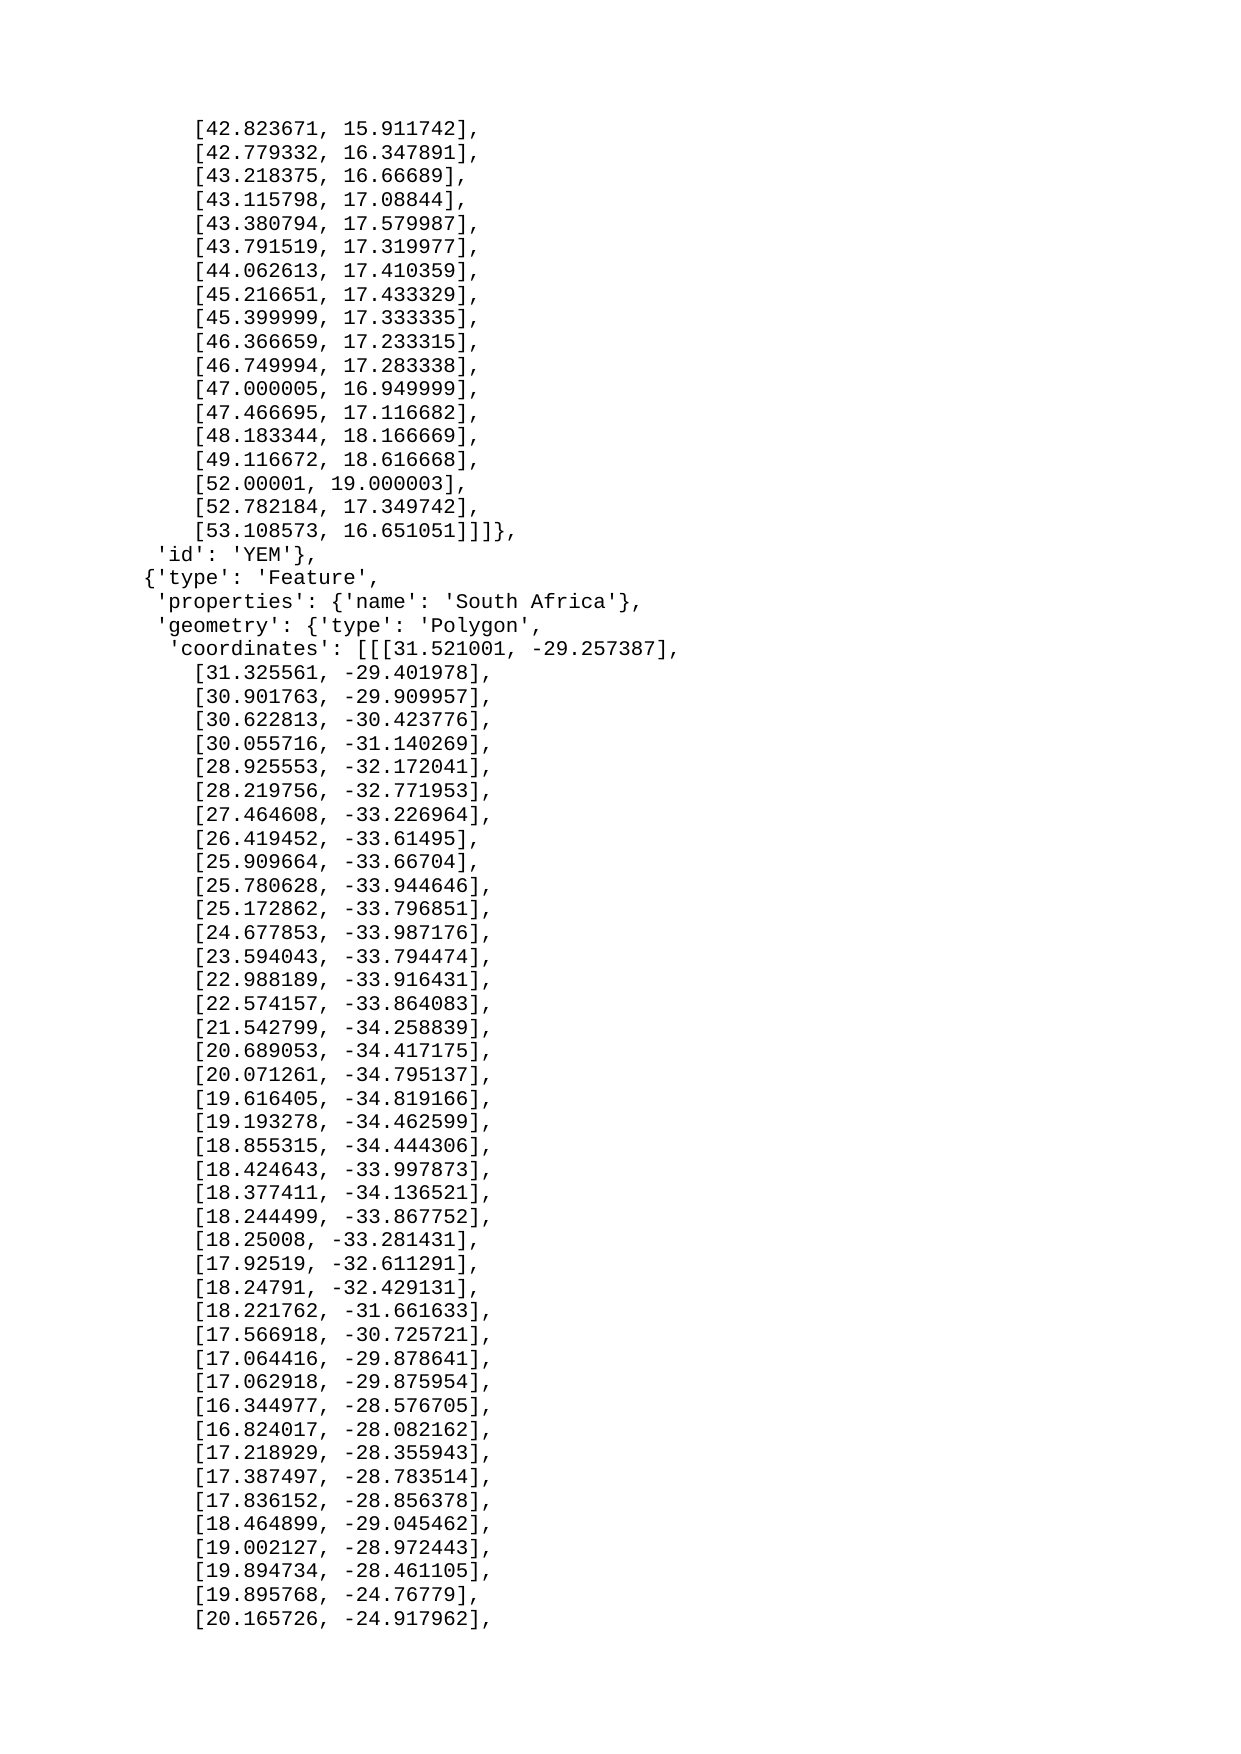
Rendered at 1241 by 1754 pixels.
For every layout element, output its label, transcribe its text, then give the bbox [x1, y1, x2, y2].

text [20.071261, -34.795137], [118, 1064, 1122, 1088]
text [43.791519, 17.319977], [118, 236, 1122, 260]
text 'geometry': {'type': 'Polygon', [118, 615, 1122, 638]
text 'properties': {'name': 'South Africa'}, [118, 591, 1122, 615]
text [19.002127, -28.972443], [118, 1537, 1122, 1561]
text [17.566918, -30.725721], [118, 1324, 1122, 1348]
text [27.464608, -33.226964], [118, 804, 1122, 827]
text [18.855315, -34.444306], [118, 1135, 1122, 1158]
text [19.894734, -28.461105], [118, 1561, 1122, 1584]
text [49.116672, 18.616668], [118, 449, 1122, 473]
text [43.115798, 17.08844], [118, 189, 1122, 213]
text [24.677853, -33.987176], [118, 922, 1122, 946]
text [44.062613, 17.410359], [118, 260, 1122, 284]
text [42.779332, 16.347891], [118, 142, 1122, 165]
text [28.219756, -32.771953], [118, 780, 1122, 804]
text {'type': 'Feature', [118, 567, 1122, 591]
text [19.895768, -24.76779], [118, 1584, 1122, 1608]
text [22.988189, -33.916431], [118, 969, 1122, 993]
text [46.366659, 17.233315], [118, 331, 1122, 354]
text [17.836152, -28.856378], [118, 1489, 1122, 1513]
text [45.399999, 17.333335], [118, 307, 1122, 331]
text [19.616405, -34.819166], [118, 1088, 1122, 1111]
text [30.055716, -31.140269], [118, 733, 1122, 757]
text [20.689053, -34.417175], [118, 1040, 1122, 1064]
text [43.218375, 16.66689], [118, 165, 1122, 189]
text [52.782184, 17.349742], [118, 496, 1122, 520]
text [25.909664, -33.66704], [118, 851, 1122, 875]
text [21.542799, -34.258839], [118, 1017, 1122, 1040]
text [31.325561, -29.401978], [118, 662, 1122, 686]
text [25.780628, -33.944646], [118, 875, 1122, 898]
text [53.108573, 16.651051]]]}, [118, 520, 1122, 544]
text [19.193278, -34.462599], [118, 1111, 1122, 1135]
text [30.622813, -30.423776], [118, 709, 1122, 733]
text [17.062918, -29.875954], [118, 1371, 1122, 1395]
text [18.24791, -32.429131], [118, 1277, 1122, 1300]
text [17.387497, -28.783514], [118, 1466, 1122, 1489]
text [23.594043, -33.794474], [118, 946, 1122, 969]
text 'coordinates': [[[31.521001, -29.257387], [118, 638, 1122, 662]
text [47.466695, 17.116682], [118, 402, 1122, 426]
text [18.221762, -31.661633], [118, 1300, 1122, 1324]
text [45.216651, 17.433329], [118, 284, 1122, 307]
text [18.25008, -33.281431], [118, 1229, 1122, 1253]
text [16.824017, -28.082162], [118, 1419, 1122, 1442]
text [42.823671, 15.911742], [118, 118, 1122, 142]
text [25.172862, -33.796851], [118, 898, 1122, 922]
text [47.000005, 16.949999], [118, 378, 1122, 402]
text [20.165726, -24.917962], [118, 1608, 1122, 1631]
text [16.344977, -28.576705], [118, 1395, 1122, 1419]
text [18.377411, -34.136521], [118, 1182, 1122, 1206]
text [17.064416, -29.878641], [118, 1348, 1122, 1371]
text [46.749994, 17.283338], [118, 354, 1122, 378]
text [18.244499, -33.867752], [118, 1206, 1122, 1229]
text [18.424643, -33.997873], [118, 1158, 1122, 1182]
text [18.464899, -29.045462], [118, 1513, 1122, 1537]
text [26.419452, -33.61495], [118, 827, 1122, 851]
text [28.925553, -32.172041], [118, 757, 1122, 780]
text [43.380794, 17.579987], [118, 213, 1122, 236]
text [48.183344, 18.166669], [118, 426, 1122, 449]
text 'id': 'YEM'}, [118, 544, 1122, 567]
text [17.218929, -28.355943], [118, 1442, 1122, 1466]
text [17.92519, -32.611291], [118, 1253, 1122, 1277]
text [52.00001, 19.000003], [118, 473, 1122, 496]
text [30.901763, -29.909957], [118, 686, 1122, 709]
text [22.574157, -33.864083], [118, 993, 1122, 1017]
